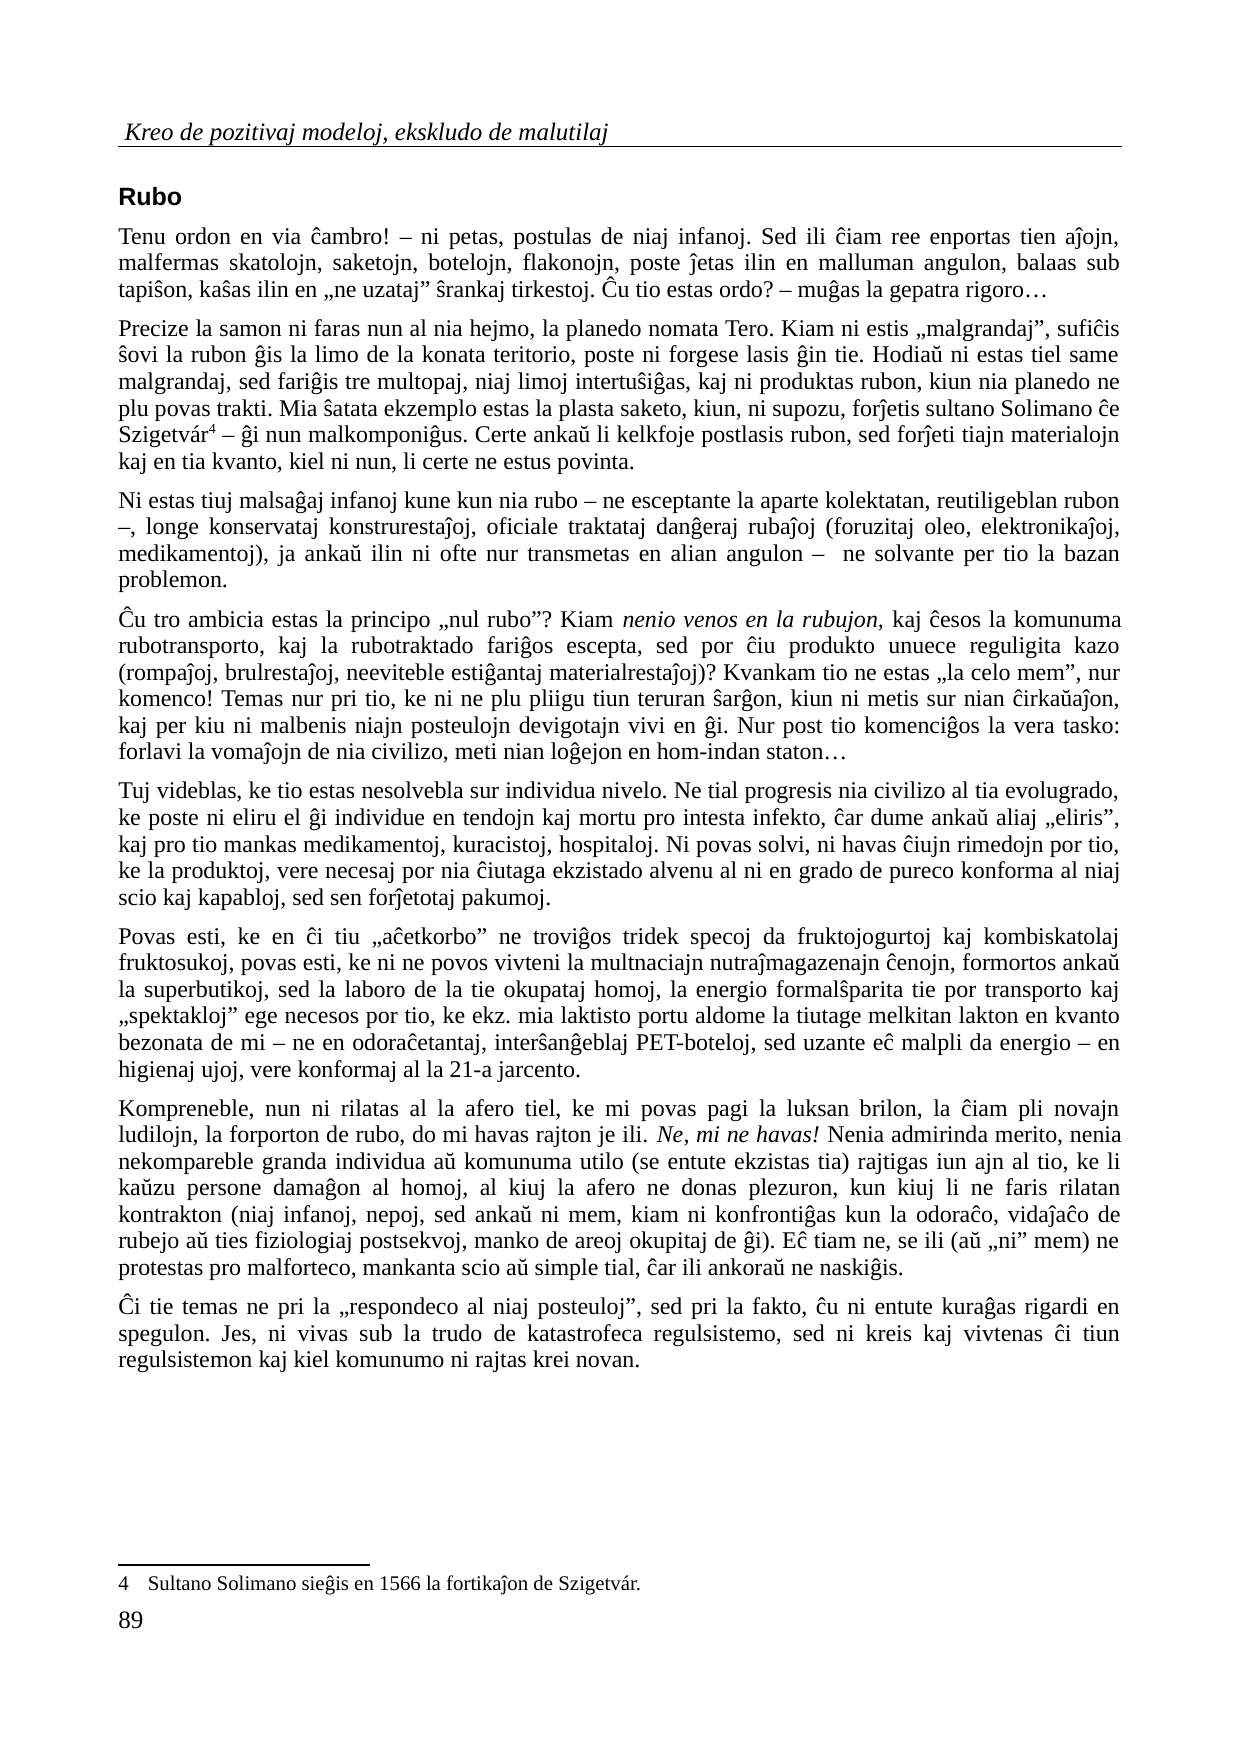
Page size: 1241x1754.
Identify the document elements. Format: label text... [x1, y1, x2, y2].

text Ni estas tiuj malsaĝaj infanoj kune kun nia rubo – ne esceptante la aparte kolektatan, reutiligeblan rubon –, longe konservataj konstrurestaĵoj, oficiale traktataj danĝeraj rubaĵoj (foruzitaj oleo, elektronikaĵoj, medikamentoj), ja ankaŭ ilin ni ofte nur transmetas en alian angulon – ne solvante per tio la bazan problemon. [118, 487, 1122, 593]
text Ĉu tro ambicia estas la principo „nul rubo”? Kiam nenio venos en la rubujon, kaj ĉesos la komunuma rubotransporto, kaj la rubotraktado fariĝos escepta, sed por ĉiu produkto unuece reguligita kazo (rompaĵoj, brulrestaĵoj, neeviteble estiĝantaj materialrestaĵoj)? Kvankam tio ne estas „la celo mem”, nur komenco! Temas nur pri tio, ke ni ne plu pliigu tiun teruran ŝarĝon, kiun ni metis sur nian ĉirkaŭaĵon, kaj per kiu ni malbenis niajn posteulojn devigotajn vivi en ĝi. Nur post tio komenciĝos la vera tasko: forlavi la vomaĵojn de nia civilizo, meti nian loĝejon en hom-indan staton… [118, 606, 1122, 765]
text Tuj videblas, ke tio estas nesolvebla sur individua nivelo. Ne tial progresis nia civilizo al tia evolugrado, ke poste ni eliru el ĝi individue en tendojn kaj mortu pro intesta infekto, ĉar dume ankaŭ aliaj „eliris”, kaj pro tio mankas medikamentoj, kuracistoj, hospitaloj. Ni povas solvi, ni havas ĉiujn rimedojn por tio, ke la produktoj, vere necesaj por nia ĉiutaga ekzistado alvenu al ni en grado de pureco konforma al niaj scio kaj kapabloj, sed sen forĵetotaj pakumoj. [118, 777, 1122, 910]
subtitle Rubo [118, 182, 1122, 210]
text Precize la samon ni faras nun al nia hejmo, la planedo nomata Tero. Kiam ni estis „malgrandaj”, sufiĉis ŝovi la rubon ĝis la limo de la konata teritorio, poste ni forgese lasis ĝin tie. Hodiaŭ ni estas tiel same malgrandaj, sed fariĝis tre multopaj, niaj limoj intertuŝiĝas, kaj ni produktas rubon, kiun nia planedo ne plu povas trakti. Mia ŝatata ekzemplo estas la plasta saketo, kiun, ni supozu, forĵetis sultano Solimano ĉe Szigetvár – ĝi nun malkomponiĝus. Certe ankaŭ li kelkfoje postlasis rubon, sed forĵeti tiajn materialojn kaj en tia kvanto, kiel ni nun, li certe ne estus povinta. [118, 315, 1122, 474]
text Kompreneble, nun ni rilatas al la afero tiel, ke mi povas pagi la luksan brilon, la ĉiam pli novajn ludilojn, la forporton de rubo, do mi havas rajton je ili. Ne, mi ne havas! Nenia admirinda merito, nenia nekompareble granda individua aŭ komunuma utilo (se entute ekzistas tia) rajtigas iun ajn al tio, ke li kaŭzu persone damaĝon al homoj, al kiuj la afero ne donas plezuron, kun kiuj li ne faris rilatan kontrakton (niaj infanoj, nepoj, sed ankaŭ ni mem, kiam ni konfrontiĝas kun la odoraĉo, vidaĵaĉo de rubejo aŭ ties fiziologiaj postsekvoj, manko de areoj okupitaj de ĝi). Eĉ tiam ne, se ili (aŭ „ni” mem) ne protestas pro malforteco, mankanta scio aŭ simple tial, ĉar ili ankoraŭ ne naskiĝis. [118, 1095, 1122, 1281]
text Ĉi tie temas ne pri la „respondeco al niaj posteuloj”, sed pri la fakto, ĉu ni entute kuraĝas rigardi en spegulon. Jes, ni vivas sub la trudo de katastrofeca regulsistemo, sed ni kreis kaj vivtenas ĉi tiun regulsistemon kaj kiel komunumo ni rajtas krei novan. [118, 1293, 1122, 1373]
text Sultano Solimano sieĝis en 1566 la fortikaĵon de Szigetvár. [118, 1571, 1122, 1594]
text Tenu ordon en via ĉambro! – ni petas, postulas de niaj infanoj. Sed ili ĉiam ree enportas tien aĵojn, malfermas skatolojn, saketojn, botelojn, flakonojn, poste ĵetas ilin en malluman angulon, balaas sub tapiŝon, kaŝas ilin en „ne uzataj” ŝrankaj tirkestoj. Ĉu tio estas ordo? – muĝas la gepatra rigoro… [118, 223, 1122, 302]
text Povas esti, ke en ĉi tiu „aĉetkorbo” ne troviĝos tridek specoj da fruktojogurtoj kaj kombiskatolaj fruktosukoj, povas esti, ke ni ne povos vivteni la multnaciajn nutraĵmagazenajn ĉenojn, formortos ankaŭ la superbutikoj, sed la laboro de la tie okupataj homoj, la energio formalŝparita tie por transporto kaj „spektakloj” ege necesos por tio, ke ekz. mia laktisto portu aldome la tiutage melkitan lakton en kvanto bezonata de mi – ne en odoraĉetantaj, interŝanĝeblaj PET-boteloj, sed uzante eĉ malpli da energio – en higienaj ujoj, vere konformaj al la 21-a jarcento. [118, 923, 1122, 1082]
